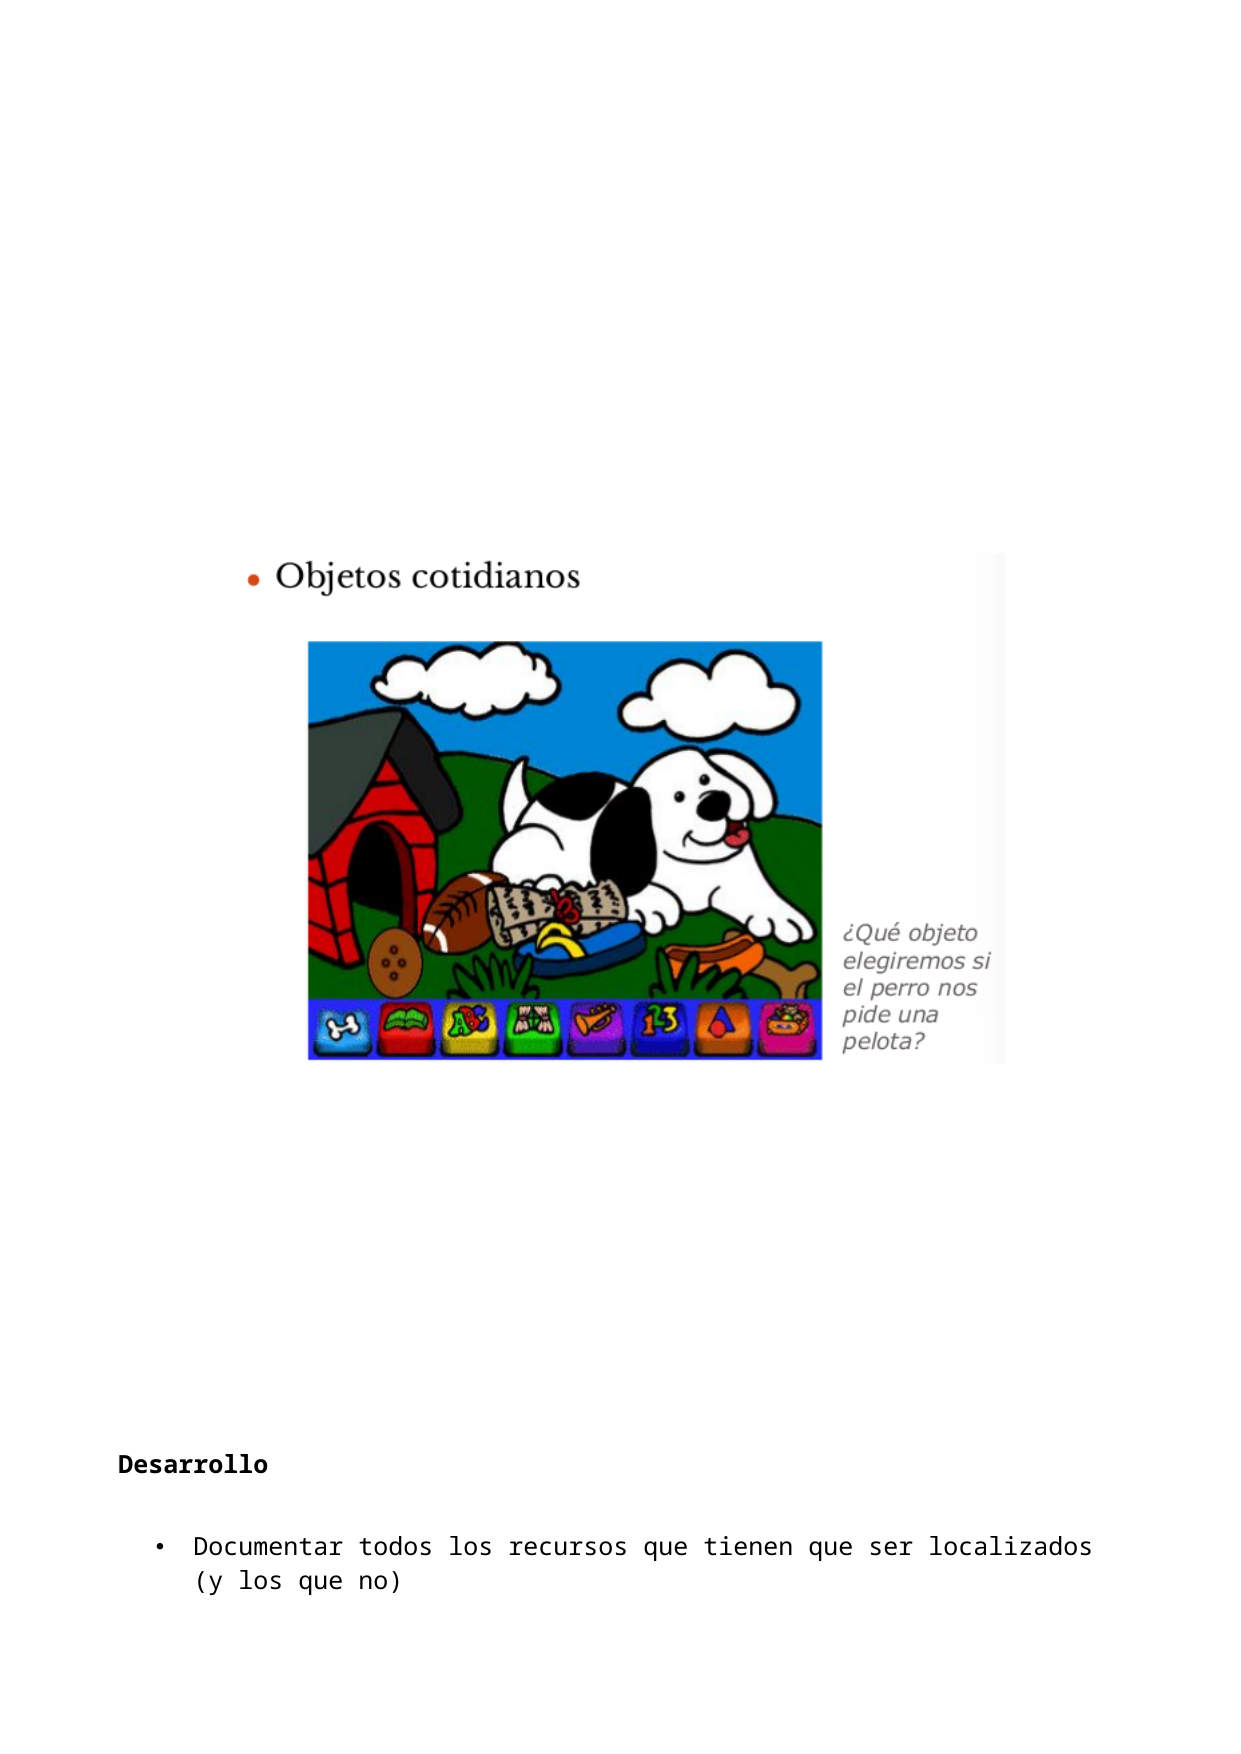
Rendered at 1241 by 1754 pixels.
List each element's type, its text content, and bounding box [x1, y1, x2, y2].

text Desarrollo [118, 1447, 1122, 1481]
picture [235, 553, 1005, 1064]
list Documentar todos los recursos que tienen que ser localizados (y los que no) [156, 1529, 1122, 1597]
